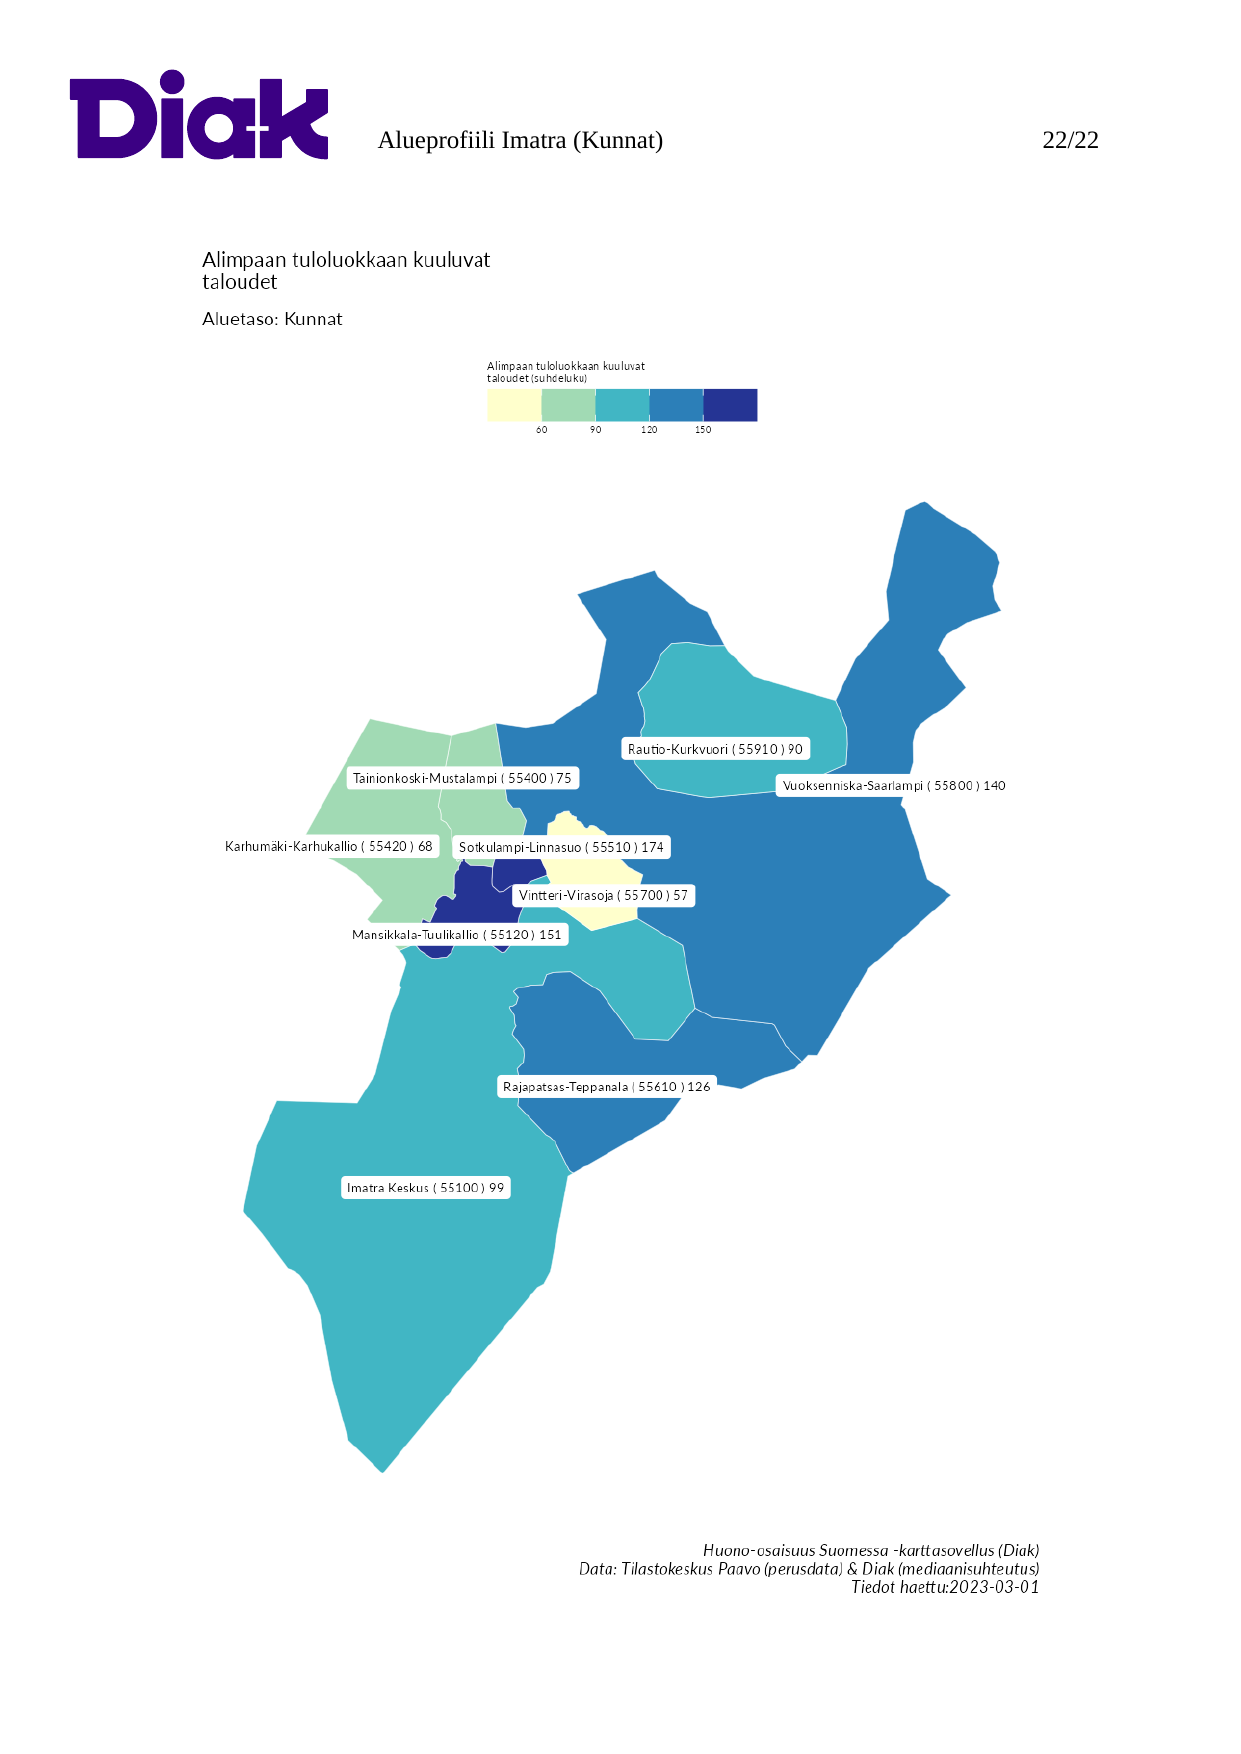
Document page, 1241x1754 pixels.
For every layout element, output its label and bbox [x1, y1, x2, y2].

picture [61, 196, 1179, 1651]
